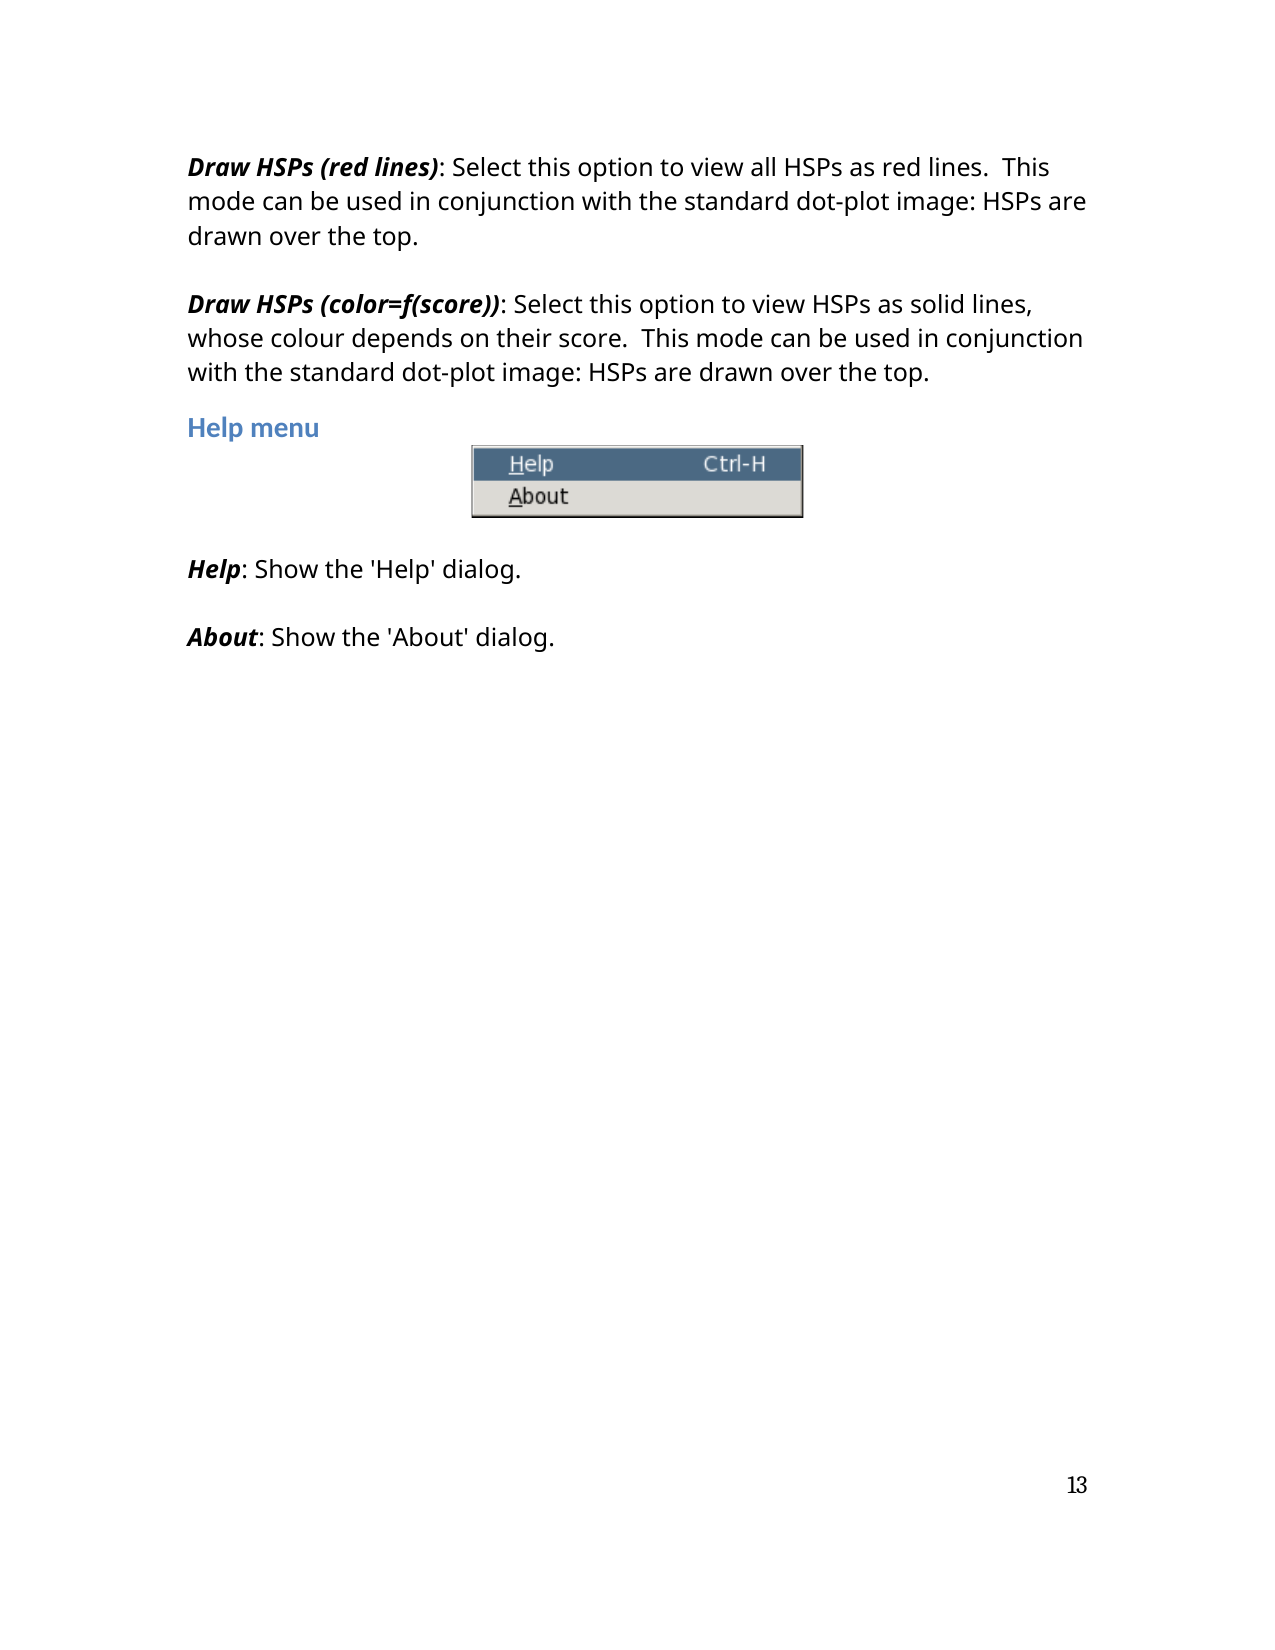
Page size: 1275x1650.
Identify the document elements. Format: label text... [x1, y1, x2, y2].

subtitle Help menu [187, 409, 1087, 445]
text Draw HSPs (red lines): Select this option to view all HSPs as red lines. This mode can be used in conjunction with the standard dot-plot image: HSPs are drawn over the top. [187, 150, 1087, 252]
text About: Show the 'About' dialog. [187, 620, 1087, 654]
text Draw HSPs (color=f(score)): Select this option to view HSPs as solid lines, whose colour depends on their score. This mode can be used in conjunction with the standard dot-plot image: HSPs are drawn over the top. [187, 286, 1087, 388]
picture [471, 445, 804, 518]
text Help: Show the 'Help' dialog. [187, 552, 1087, 586]
